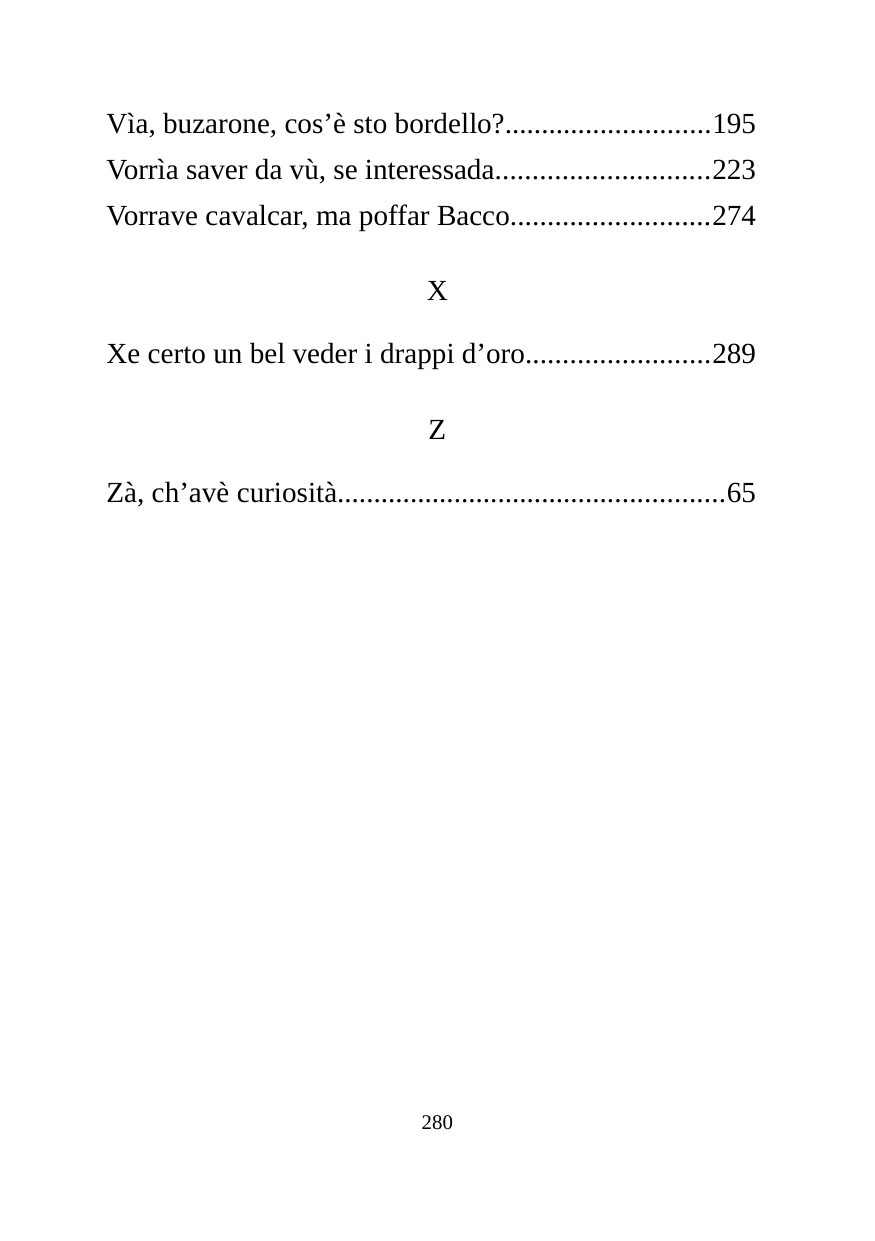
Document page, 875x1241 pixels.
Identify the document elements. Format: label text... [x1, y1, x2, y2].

text Vorrìa saver da vù, se interessada 223 [106, 152, 768, 186]
text X [106, 273, 768, 307]
text Vorrave cavalcar, ma poffar Bacco 274 [106, 198, 768, 232]
text Zà, ch’avè curiosità 65 [106, 475, 768, 508]
text Vìa, buzarone, cos’è sto bordello? 195 [106, 106, 768, 140]
text Xe certo un bel veder i drappi d’oro 289 [106, 337, 768, 370]
text Z [106, 412, 768, 446]
